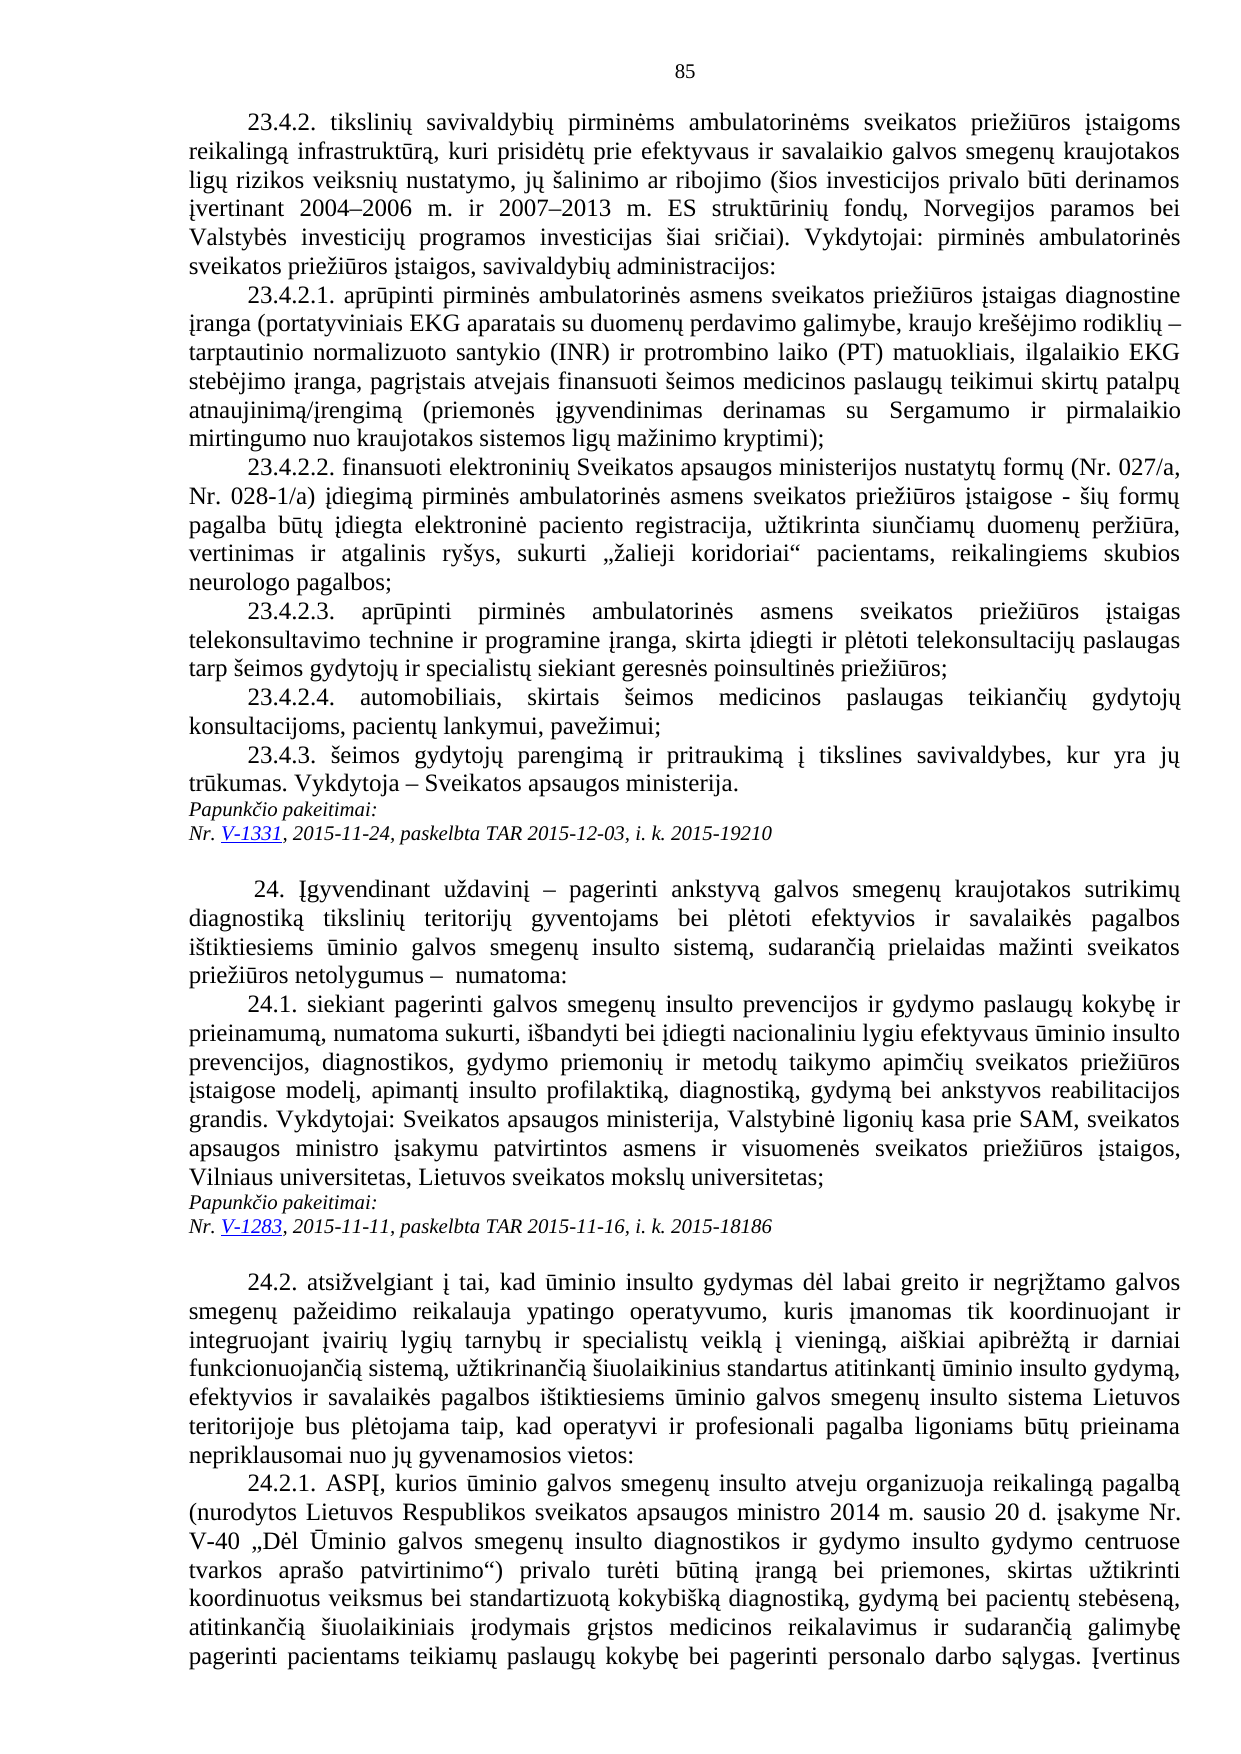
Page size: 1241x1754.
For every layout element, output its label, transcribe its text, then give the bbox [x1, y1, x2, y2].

text Nr. V-1331, 2015-11-24, paskelbta TAR 2015-12-03, i. k. 2015-19210 [188, 821, 1181, 845]
text Papunkčio pakeitimai: [188, 797, 1181, 821]
text 23.4.2.4. automobiliais, skirtais šeimos medicinos paslaugas teikiančių gydytojų konsultacijoms, pacientų lankymui, pavežimui; [188, 682, 1181, 740]
text Nr. V-1283, 2015-11-11, paskelbta TAR 2015-11-16, i. k. 2015-18186 [188, 1214, 1181, 1238]
text 23.4.2.3. aprūpinti pirminės ambulatorinės asmens sveikatos priežiūros įstaigas telekonsultavimo technine ir programine įranga, skirta įdiegti ir plėtoti telekonsultacijų paslaugas tarp šeimos gydytojų ir specialistų siekiant geresnės poinsultinės priežiūros; [188, 596, 1181, 682]
text 24.1. siekiant pagerinti galvos smegenų insulto prevencijos ir gydymo paslaugų kokybę ir prieinamumą, numatoma sukurti, išbandyti bei įdiegti nacionaliniu lygiu efektyvaus ūminio insulto prevencijos, diagnostikos, gydymo priemonių ir metodų taikymo apimčių sveikatos priežiūros įstaigose modelį, apimantį insulto profilaktiką, diagnostiką, gydymą bei ankstyvos reabilitacijos grandis. Vykdytojai: Sveikatos apsaugos ministerija, Valstybinė ligonių kasa prie SAM, sveikatos apsaugos ministro įsakymu patvirtintos asmens ir visuomenės sveikatos priežiūros įstaigos, Vilniaus universitetas, Lietuvos sveikatos mokslų universitetas; [188, 989, 1181, 1190]
text 23.4.2.1. aprūpinti pirminės ambulatorinės asmens sveikatos priežiūros įstaigas diagnostine įranga (portatyviniais EKG aparatais su duomenų perdavimo galimybe, kraujo krešėjimo rodiklių – tarptautinio normalizuoto santykio (INR) ir protrombino laiko (PT) matuokliais, ilgalaikio EKG stebėjimo įranga, pagrįstais atvejais finansuoti šeimos medicinos paslaugų teikimui skirtų patalpų atnaujinimą/įrengimą (priemonės įgyvendinimas derinamas su Sergamumo ir pirmalaikio mirtingumo nuo kraujotakos sistemos ligų mažinimo kryptimi); [188, 280, 1181, 452]
text 23.4.2.2. finansuoti elektroninių Sveikatos apsaugos ministerijos nustatytų formų (Nr. 027/a, Nr. 028-1/a) įdiegimą pirminės ambulatorinės asmens sveikatos priežiūros įstaigose - šių formų pagalba būtų įdiegta elektroninė paciento registracija, užtikrinta siunčiamų duomenų peržiūra, vertinimas ir atgalinis ryšys, sukurti „žalieji koridoriai“ pacientams, reikalingiems skubios neurologo pagalbos; [188, 452, 1181, 596]
text 24.2. atsižvelgiant į tai, kad ūminio insulto gydymas dėl labai greito ir negrįžtamo galvos smegenų pažeidimo reikalauja ypatingo operatyvumo, kuris įmanomas tik koordinuojant ir integruojant įvairių lygių tarnybų ir specialistų veiklą į vieningą, aiškiai apibrėžtą ir darniai funkcionuojančią sistemą, užtikrinančią šiuolaikinius standartus atitinkantį ūminio insulto gydymą, efektyvios ir savalaikės pagalbos ištiktiesiems ūminio galvos smegenų insulto sistema Lietuvos teritorijoje bus plėtojama taip, kad operatyvi ir profesionali pagalba ligoniams būtų prieinama nepriklausomai nuo jų gyvenamosios vietos: [188, 1267, 1181, 1468]
text 24. Įgyvendinant uždavinį – pagerinti ankstyvą galvos smegenų kraujotakos sutrikimų diagnostiką tikslinių teritorijų gyventojams bei plėtoti efektyvios ir savalaikės pagalbos ištiktiesiems ūminio galvos smegenų insulto sistemą, sudarančią prielaidas mažinti sveikatos priežiūros netolygumus – numatoma: [188, 874, 1181, 989]
text Papunkčio pakeitimai: [188, 1190, 1181, 1214]
text 24.2.1. ASPĮ, kurios ūminio galvos smegenų insulto atveju organizuoja reikalingą pagalbą (nurodytos Lietuvos Respublikos sveikatos apsaugos ministro 2014 m. sausio 20 d. įsakyme Nr. V-40 „Dėl Ūminio galvos smegenų insulto diagnostikos ir gydymo insulto gydymo centruose tvarkos aprašo patvirtinimo“) privalo turėti būtiną įrangą bei priemones, skirtas užtikrinti koordinuotus veiksmus bei standartizuotą kokybišką diagnostiką, gydymą bei pacientų stebėseną, atitinkančią šiuolaikiniais įrodymais grįstos medicinos reikalavimus ir sudarančią galimybę pagerinti pacientams teikiamų paslaugų kokybę bei pagerinti personalo darbo sąlygas. Įvertinus [188, 1468, 1181, 1670]
text 23.4.2. tikslinių savivaldybių pirminėms ambulatorinėms sveikatos priežiūros įstaigoms reikalingą infrastruktūrą, kuri prisidėtų prie efektyvaus ir savalaikio galvos smegenų kraujotakos ligų rizikos veiksnių nustatymo, jų šalinimo ar ribojimo (šios investicijos privalo būti derinamos įvertinant 2004–2006 m. ir 2007–2013 m. ES struktūrinių fondų, Norvegijos paramos bei Valstybės investicijų programos investicijas šiai sričiai). Vykdytojai: pirminės ambulatorinės sveikatos priežiūros įstaigos, savivaldybių administracijos: [188, 107, 1181, 280]
text 23.4.3. šeimos gydytojų parengimą ir pritraukimą į tikslines savivaldybes, kur yra jų trūkumas. Vykdytoja – Sveikatos apsaugos ministerija. [188, 740, 1181, 797]
